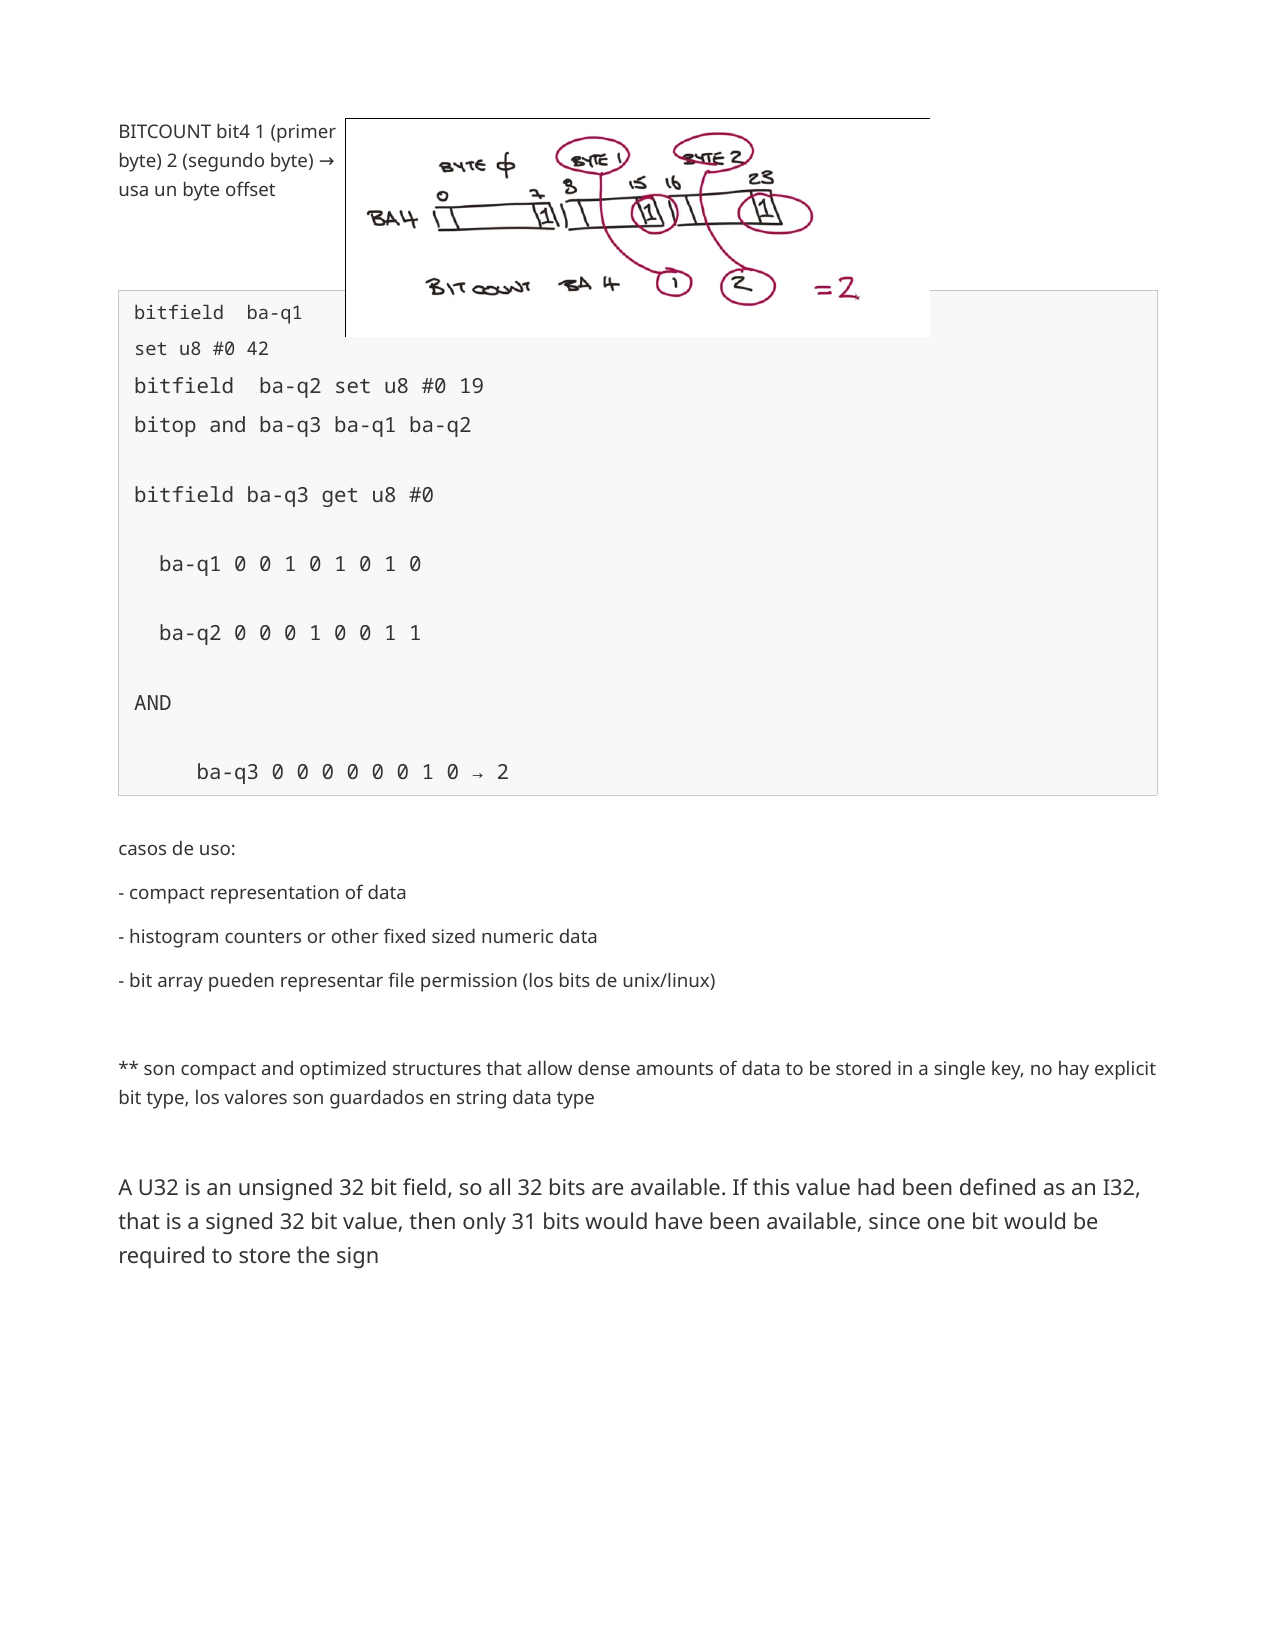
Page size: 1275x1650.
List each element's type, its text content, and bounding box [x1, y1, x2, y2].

text - compact representation of data [118, 879, 1157, 905]
text bitfield ba-q1 set u8 #0 42 [119, 291, 1157, 361]
text BITCOUNT bit4 1 (primer byte) 2 (segundo byte) → usa un byte offset [118, 118, 345, 202]
text A U32 is an unsigned 32 bit field, so all 32 bits are available. If this value had been defined as an I32, that is a signed 32 bit value, then only 31 bits would have been available, since one bit would be required to store the sign [118, 1172, 1157, 1270]
text - bit array pueden representar file permission (los bits de unix/linux) [118, 967, 1157, 993]
text AND [119, 678, 1157, 716]
text bitop and ba-q3 ba-q1 ba-q2 [119, 401, 1157, 439]
text - histogram counters or other fixed sized numeric data [118, 923, 1157, 949]
text ba-q3 0 0 0 0 0 0 1 0 → 2 [119, 747, 1157, 795]
text ba-q2 0 0 0 1 0 0 1 1 [119, 609, 1157, 647]
text bitfield ba-q2 set u8 #0 19 [119, 361, 1157, 399]
text casos de uso: [118, 836, 1157, 861]
picture [345, 118, 930, 337]
text bitfield ba-q3 get u8 #0 [119, 470, 1157, 508]
text ** son compact and optimized structures that allow dense amounts of data to be stored in a single key, no hay explicit bit type, los valores son guardados en string data type [118, 1055, 1157, 1110]
text [930, 118, 1157, 202]
text ba-q1 0 0 1 0 1 0 1 0 [119, 540, 1157, 578]
